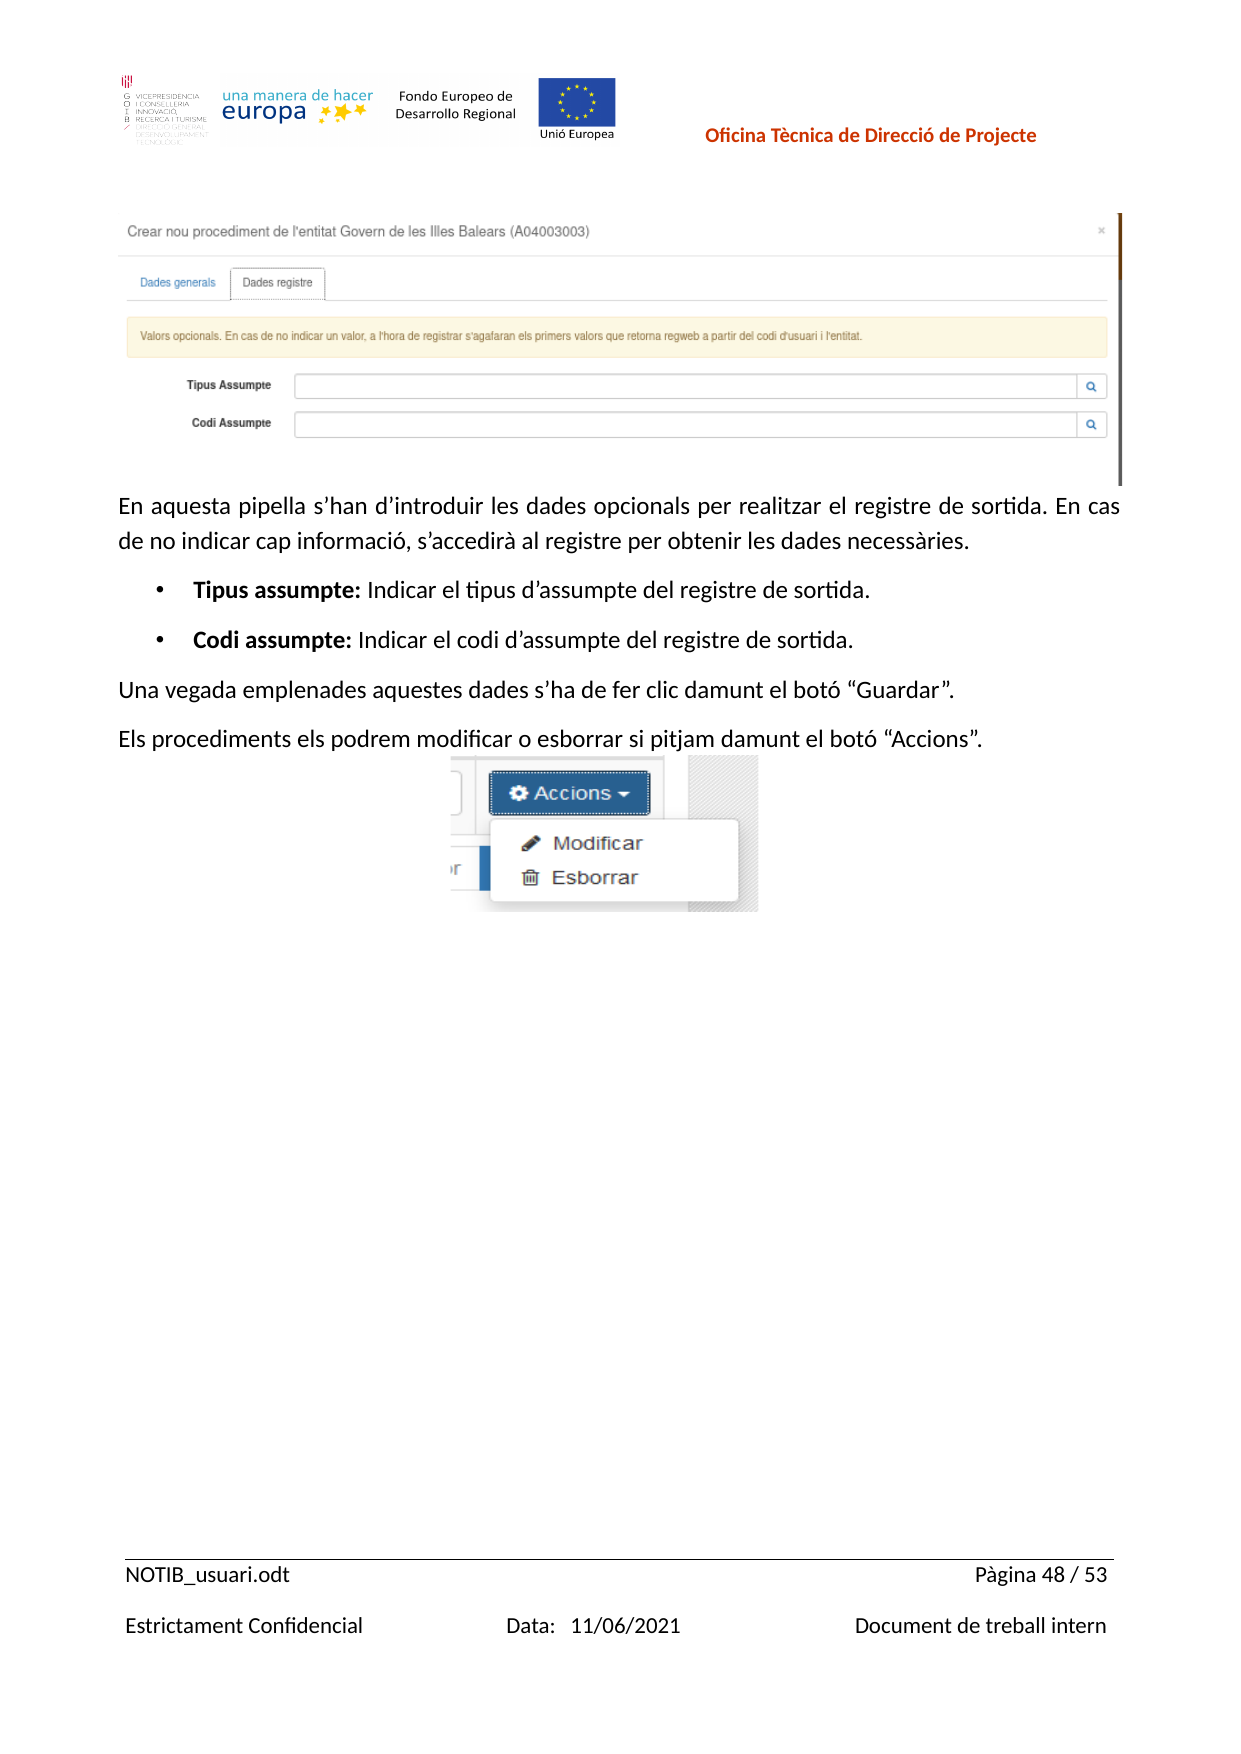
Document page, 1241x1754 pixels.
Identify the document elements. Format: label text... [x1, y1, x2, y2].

picture [450, 755, 759, 912]
list Codi assumpte: Indicar el codi d’assumpte del registre de sortida. [156, 624, 1122, 655]
picture [118, 213, 1123, 486]
text Els procediments els podrem modificar o esborrar si pitjam damunt el botó “Accions”. [118, 723, 1122, 754]
text En aquesta pipella s’han d’introduir les dades opcionals per realitzar el registre de sortida. En cas de no indicar cap informació, s’accedirà al registre per obtenir les dades necessàries. [118, 486, 1122, 556]
picture [118, 73, 213, 147]
text Una vegada emplenades aquestes dades s’ha de fer clic damunt el botó “Guardar”. [118, 674, 1122, 704]
picture [219, 73, 621, 147]
list Tipus assumpte: Indicar el tipus d’assumpte del registre de sortida. [156, 574, 1122, 605]
